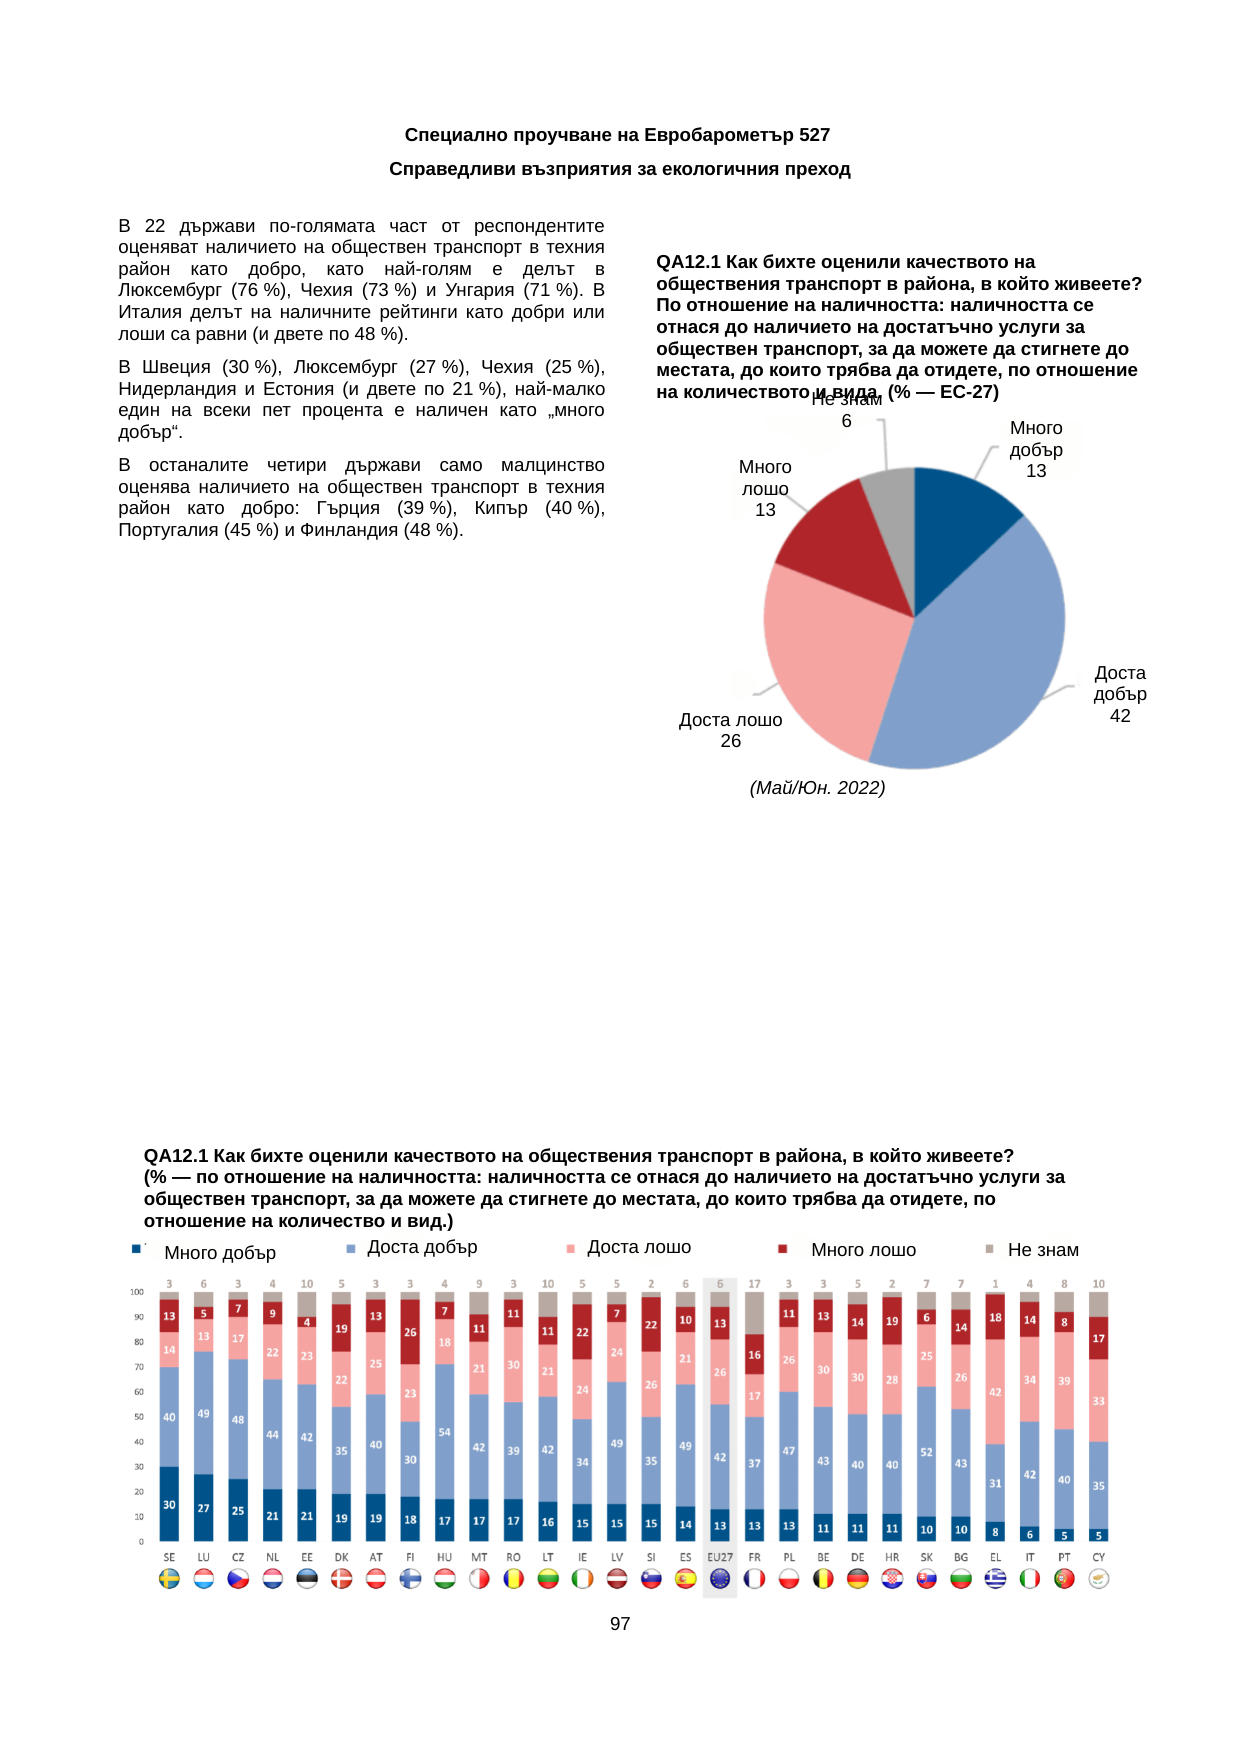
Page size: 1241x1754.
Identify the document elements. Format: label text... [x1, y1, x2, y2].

picture [124, 1273, 1120, 1601]
text В Швеция (30 %), Люксембург (27 %), Чехия (25 %), Нидерландия и Естония (и двете по 21 %), най-малко един на всеки пет процента е наличен като „много добър“. [118, 356, 605, 442]
picture [731, 415, 1083, 772]
text В 22 държави по-голямата част от респондентите оценяват наличието на обществен транспорт в техния район като добро, като най-голям е делът в Люксембург (76 %), Чехия (73 %) и Унгария (71 %). В Италия делът на наличните рейтинги като добри или лоши са равни (и двете по 48 %). [118, 214, 605, 344]
text В останалите четири държави само малцинство оценява наличието на обществен транспорт в техния район като добро: Гърция (39 %), Кипър (40 %), Португалия (45 %) и Финландия (48 %). [118, 454, 605, 540]
picture [115, 1226, 1075, 1267]
